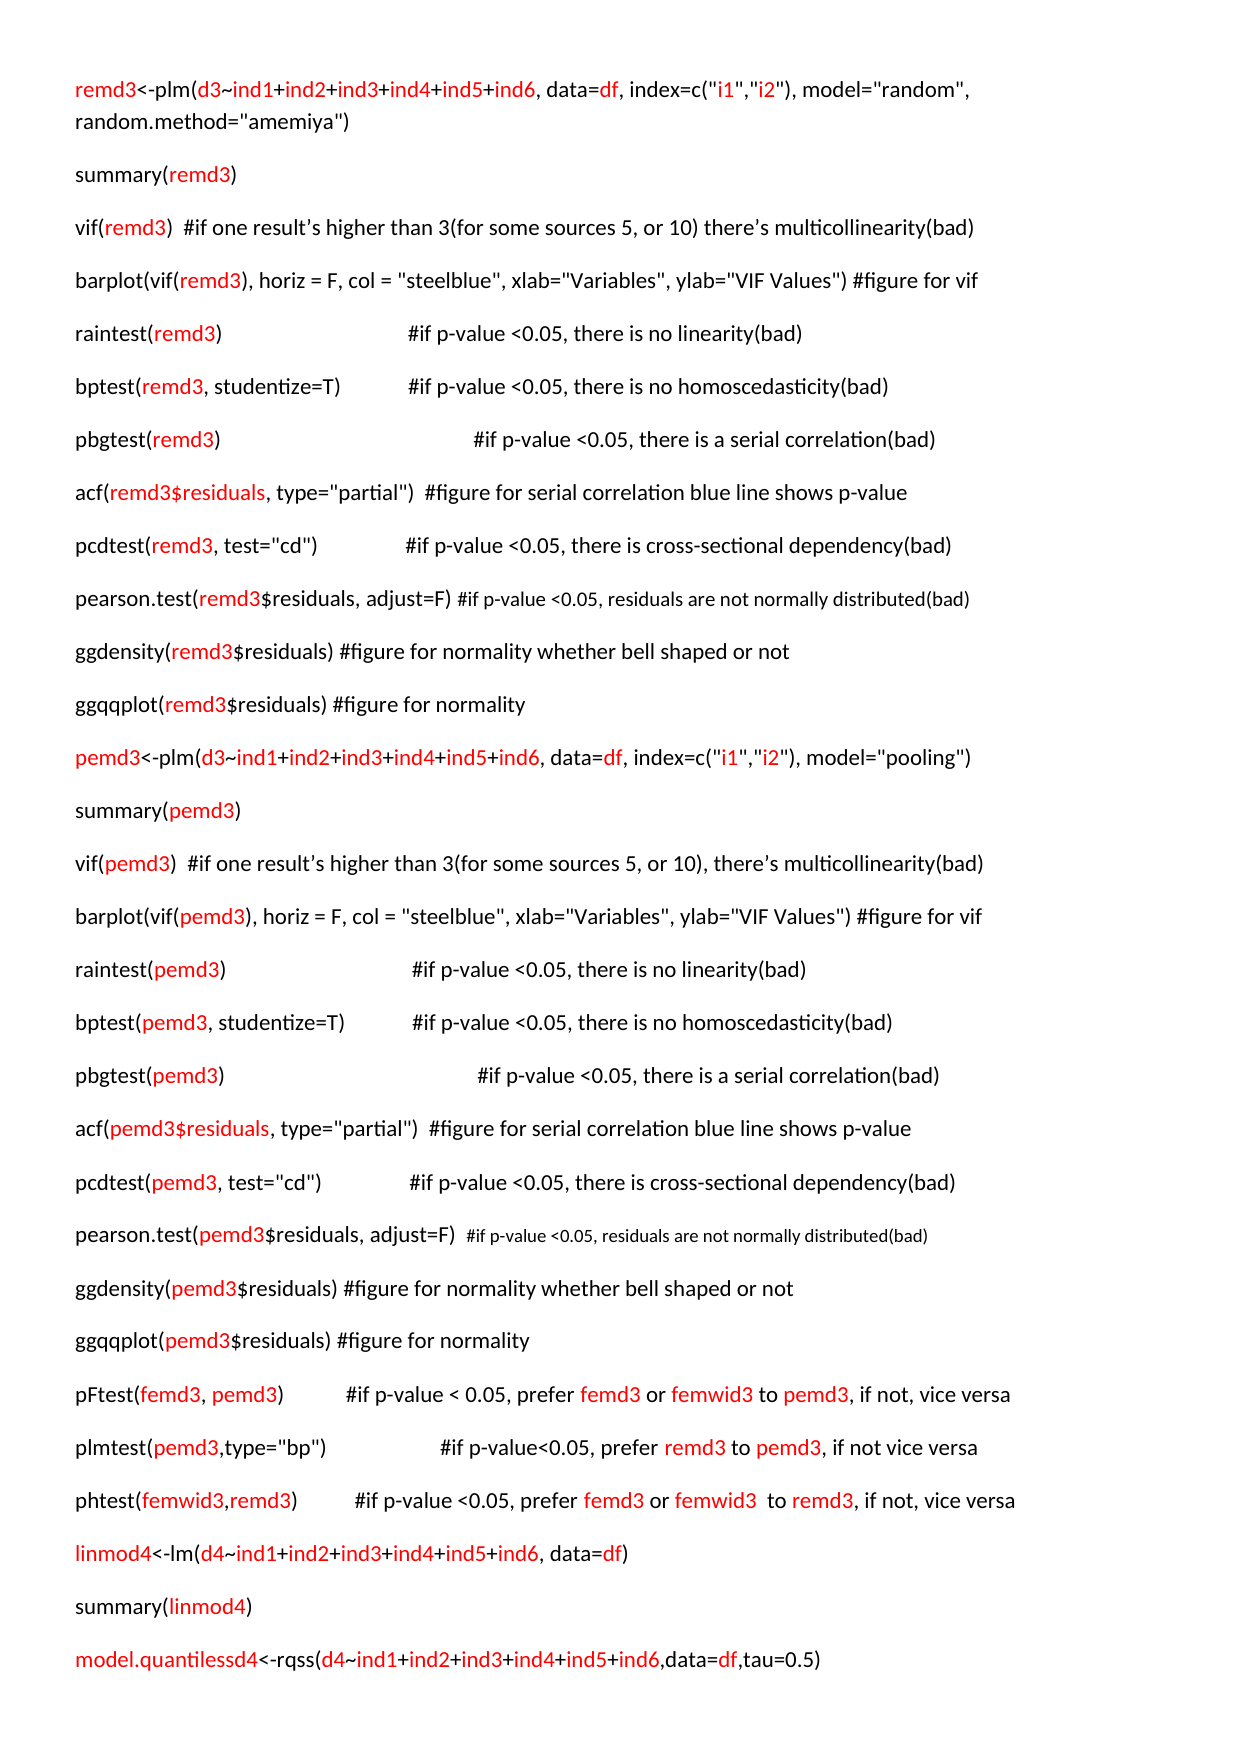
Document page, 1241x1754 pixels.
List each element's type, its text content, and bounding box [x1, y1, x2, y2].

text remd3<-plm(d3~ind1+ind2+ind3+ind4+ind5+ind6, data=df, index=c("i1","i2"), model="random", random.method="amemiya") [75, 75, 1165, 135]
text model.quantilessd4<-rqss(d4~ind1+ind2+ind3+ind4+ind5+ind6,data=df,tau=0.5) [75, 1645, 1165, 1673]
text ggqqplot(pemd3$residuals) #figure for normality [75, 1327, 1165, 1355]
text vif(pemd3) #if one result’s higher than 3(for some sources 5, or 10), there’s multicollinearity(bad) [75, 849, 1165, 877]
text pearson.test(pemd3$residuals, adjust=F) #if p-value <0.05, residuals are not normally distributed(bad) [75, 1221, 1165, 1249]
text phtest(femwid3,remd3) #if p-value <0.05, prefer femd3 or femwid3 to remd3, if not, vice versa [75, 1486, 1165, 1514]
text barplot(vif(pemd3), horiz = F, col = "steelblue", xlab="Variables", ylab="VIF Values") #figure for vif [75, 902, 1165, 931]
text barplot(vif(remd3), horiz = F, col = "steelblue", xlab="Variables", ylab="VIF Values") #figure for vif [75, 266, 1165, 294]
text ggqqplot(remd3$residuals) #figure for normality [75, 690, 1165, 718]
text ggdensity(remd3$residuals) #figure for normality whether bell shaped or not [75, 637, 1165, 665]
text acf(remd3$residuals, type="partial") #figure for serial correlation blue line shows p-value [75, 478, 1165, 506]
text bptest(pemd3, studentize=T) #if p-value <0.05, there is no homoscedasticity(bad) [75, 1008, 1165, 1037]
text plmtest(pemd3,type="bp") #if p-value<0.05, prefer remd3 to pemd3, if not vice versa [75, 1433, 1165, 1461]
text vif(remd3) #if one result’s higher than 3(for some sources 5, or 10) there’s multicollinearity(bad) [75, 213, 1165, 241]
text acf(pemd3$residuals, type="partial") #figure for serial correlation blue line shows p-value [75, 1114, 1165, 1143]
text pbgtest(pemd3) #if p-value <0.05, there is a serial correlation(bad) [75, 1062, 1165, 1089]
text ggdensity(pemd3$residuals) #figure for normality whether bell shaped or not [75, 1274, 1165, 1302]
text raintest(pemd3) #if p-value <0.05, there is no linearity(bad) [75, 956, 1165, 983]
text pemd3<-plm(d3~ind1+ind2+ind3+ind4+ind5+ind6, data=df, index=c("i1","i2"), model="pooling") [75, 743, 1165, 771]
text linmod4<-lm(d4~ind1+ind2+ind3+ind4+ind5+ind6, data=df) [75, 1539, 1165, 1567]
text pbgtest(remd3) #if p-value <0.05, there is a serial correlation(bad) [75, 425, 1165, 453]
text pcdtest(pemd3, test="cd") #if p-value <0.05, there is cross-sectional dependency(bad) [75, 1168, 1165, 1196]
text pearson.test(remd3$residuals, adjust=F) #if p-value <0.05, residuals are not normally distributed(bad) [75, 584, 1165, 612]
text bptest(remd3, studentize=T) #if p-value <0.05, there is no homoscedasticity(bad) [75, 372, 1165, 400]
text summary(linmod4) [75, 1592, 1165, 1620]
text pcdtest(remd3, test="cd") #if p-value <0.05, there is cross-sectional dependency(bad) [75, 531, 1165, 559]
text summary(remd3) [75, 160, 1165, 188]
text pFtest(femd3, pemd3) #if p-value < 0.05, prefer femd3 or femwid3 to pemd3, if not, vice versa [75, 1380, 1165, 1408]
text raintest(remd3) #if p-value <0.05, there is no linearity(bad) [75, 319, 1165, 347]
text summary(pemd3) [75, 796, 1165, 824]
